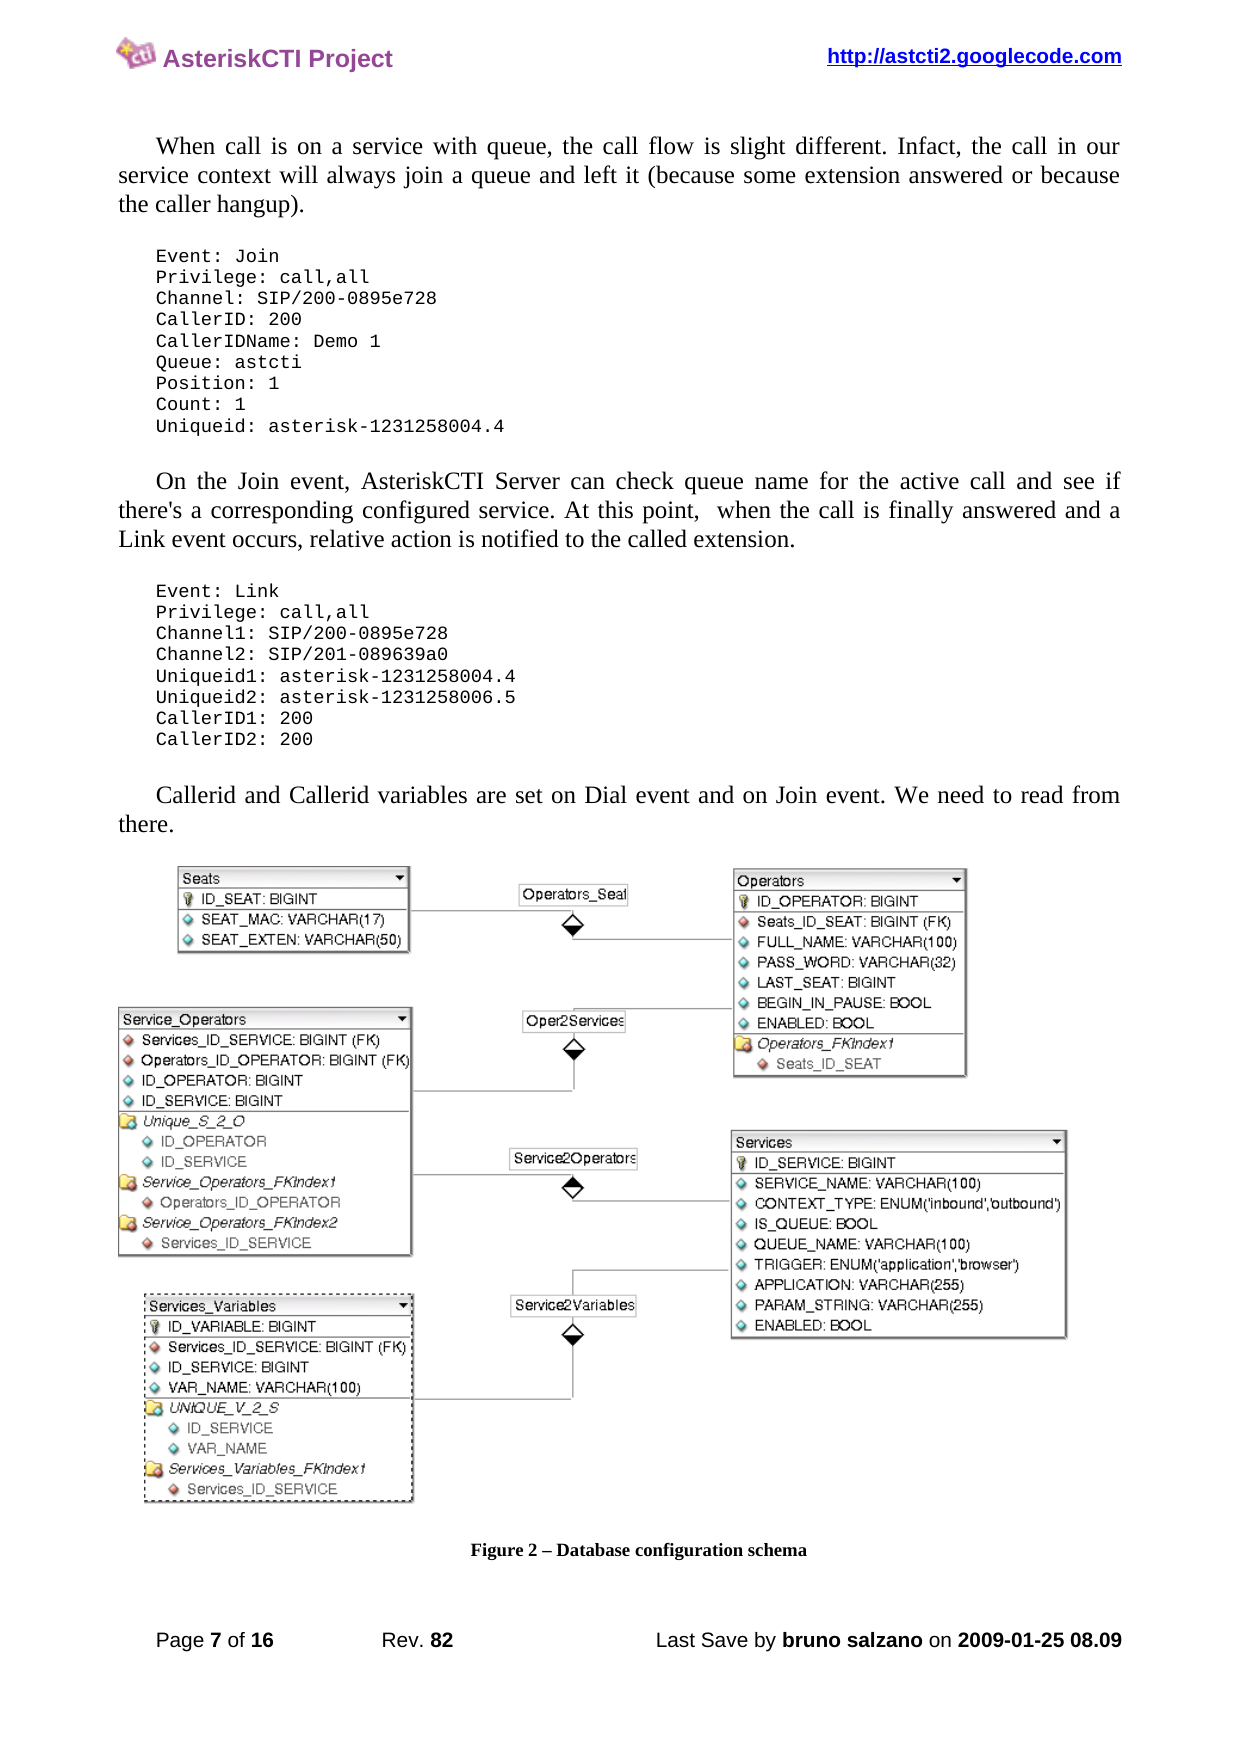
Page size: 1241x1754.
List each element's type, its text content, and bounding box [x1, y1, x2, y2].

text Channel2: SIP/201-089639a0 [118, 645, 1122, 666]
text CallerID1: 200 [118, 709, 1122, 730]
text Position: 1 [118, 374, 1122, 395]
text Uniqueid2: asterisk-1231258006.5 [118, 688, 1122, 709]
text CallerIDName: Demo 1 [118, 331, 1122, 353]
text Event: Join [118, 246, 1122, 268]
text CallerID: 200 [118, 310, 1122, 331]
text Figure 2 – Database configuration schema [118, 1539, 1122, 1560]
text Privilege: call,all [118, 268, 1122, 289]
text Channel: SIP/200-0895e728 [118, 289, 1122, 310]
text Count: 1 [118, 395, 1122, 416]
text Uniqueid1: asterisk-1231258004.4 [118, 666, 1122, 688]
picture [116, 34, 157, 74]
text Event: Link [118, 581, 1122, 603]
text On the Join event, AsteriskCTI Server can check queue name for the active call and see if there's a corresponding configured service. At this point, when the call is finally answered and a Link event occurs, relative action is notified to the called extension. [118, 466, 1122, 553]
text When call is on a service with queue, the call flow is slight different. Infact, the call in our service context will always join a queue and left it (because some extension answered or because the caller hangup). [118, 131, 1122, 218]
text Channel1: SIP/200-0895e728 [118, 624, 1122, 645]
text Privilege: call,all [118, 603, 1122, 624]
text Uniqueid: asterisk-1231258004.4 [118, 416, 1122, 438]
text Queue: astcti [118, 353, 1122, 374]
text Callerid and Callerid variables are set on Dial event and on Join event. We need to read from there. [118, 780, 1122, 838]
text CallerID2: 200 [118, 730, 1122, 751]
picture [118, 866, 1122, 1511]
